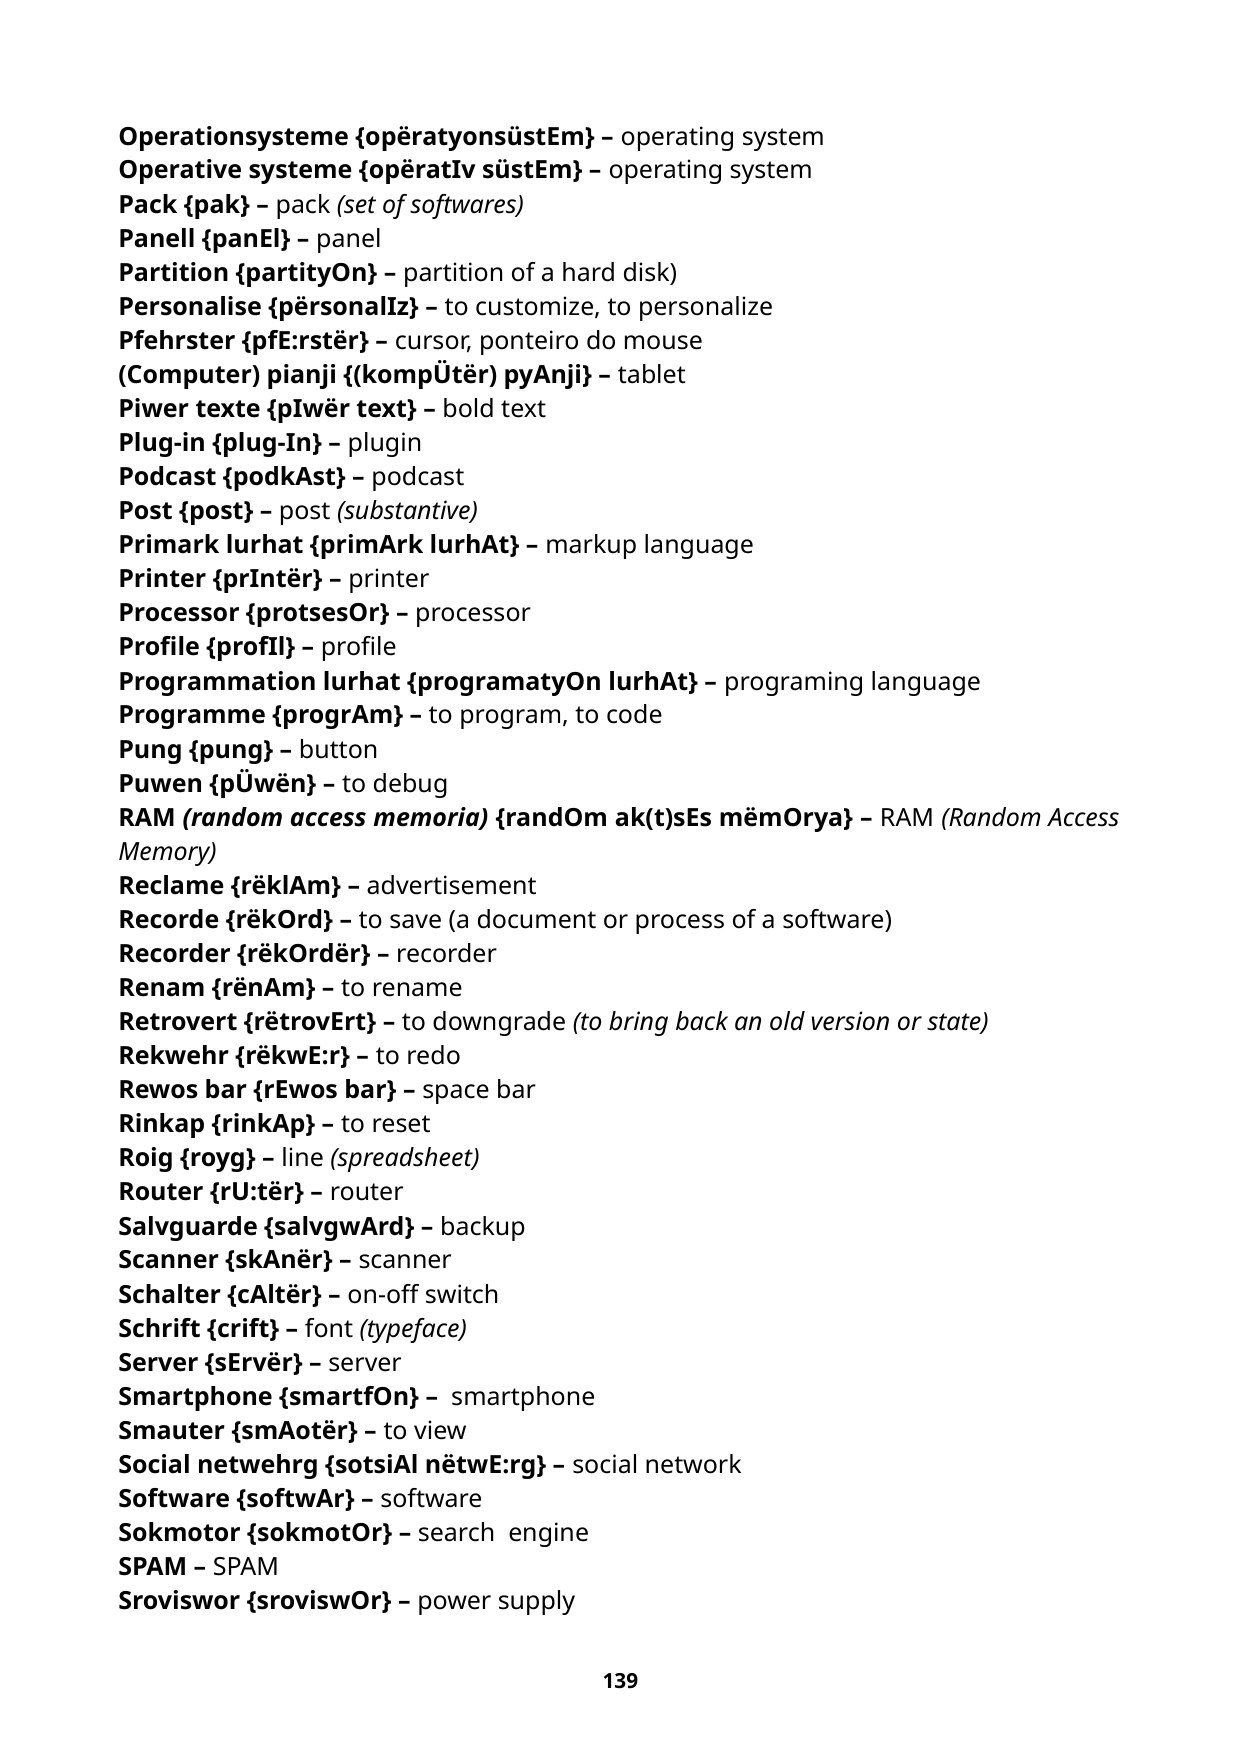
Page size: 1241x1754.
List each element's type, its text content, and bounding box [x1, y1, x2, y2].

text Personalise {përsonalIz} – to customize, to personalize [118, 288, 1122, 322]
text Smauter {smAotër} – to view [118, 1412, 1122, 1447]
text (Computer) pianji {(kompÜtër) pyAnji} – tablet [118, 357, 1122, 391]
text Panell {panEl} – panel [118, 220, 1122, 254]
text Schalter {cAltër} – on-off switch [118, 1276, 1122, 1310]
text Pfehrster {pfE:rstër} – cursor, ponteiro do mouse [118, 322, 1122, 357]
text Server {sErvër} – server [118, 1344, 1122, 1378]
text Rekwehr {rëkwE:r} – to redo [118, 1038, 1122, 1072]
text Puwen {pÜwën} – to debug [118, 765, 1122, 799]
text Pung {pung} – button [118, 731, 1122, 765]
text Processor {protsesOr} – processor [118, 595, 1122, 629]
text Sroviswor {sroviswOr} – power supply [118, 1583, 1122, 1617]
text Rinkap {rinkAp} – to reset [118, 1106, 1122, 1140]
text Sokmotor {sokmotOr} – search engine [118, 1515, 1122, 1549]
text Piwer texte {pIwër text} – bold text [118, 391, 1122, 425]
text Router {rU:tër} – router [118, 1174, 1122, 1208]
text Partition {partityOn} – partition of a hard disk) [118, 254, 1122, 288]
text SPAM – SPAM [118, 1549, 1122, 1583]
text Salvguarde {salvgwArd} – backup [118, 1208, 1122, 1242]
text Recorder {rëkOrdër} – recorder [118, 936, 1122, 970]
text Reclame {rëklAm} – advertisement [118, 867, 1122, 902]
text Plug-in {plug-In} – plugin [118, 425, 1122, 459]
text Pack {pak} – pack (set of softwares) [118, 186, 1122, 220]
text Post {post} – post (substantive) [118, 493, 1122, 527]
text Primark lurhat {primArk lurhAt} – markup language [118, 527, 1122, 561]
text RAM (random access memoria) {randOm ak(t)sEs mëmOrya} – RAM (Random Access Memory) [118, 799, 1122, 867]
text Programme {progrAm} – to program, to code [118, 697, 1122, 731]
text Operationsysteme {opëratyonsüstEm} – operating system [118, 118, 1122, 152]
text Profile {profIl} – profile [118, 629, 1122, 663]
text Roig {royg} – line (spreadsheet) [118, 1140, 1122, 1174]
text Scanner {skAnër} – scanner [118, 1242, 1122, 1276]
text Software {softwAr} – software [118, 1481, 1122, 1515]
text Retrovert {rëtrovErt} – to downgrade (to bring back an old version or state) [118, 1004, 1122, 1038]
text Smartphone {smartfOn} – smartphone [118, 1378, 1122, 1412]
text Podcast {podkAst} – podcast [118, 459, 1122, 493]
text Operative systeme {opëratIv süstEm} – operating system [118, 152, 1122, 186]
text Rewos bar {rEwos bar} – space bar [118, 1072, 1122, 1106]
text Printer {prIntër} – printer [118, 561, 1122, 595]
text Schrift {crift} – font (typeface) [118, 1310, 1122, 1344]
text Programmation lurhat {programatyOn lurhAt} – programing language [118, 663, 1122, 697]
text Recorde {rëkOrd} – to save (a document or process of a software) [118, 902, 1122, 936]
text Social netwehrg {sotsiAl nëtwE:rg} – social network [118, 1447, 1122, 1481]
text Renam {rënAm} – to rename [118, 970, 1122, 1004]
